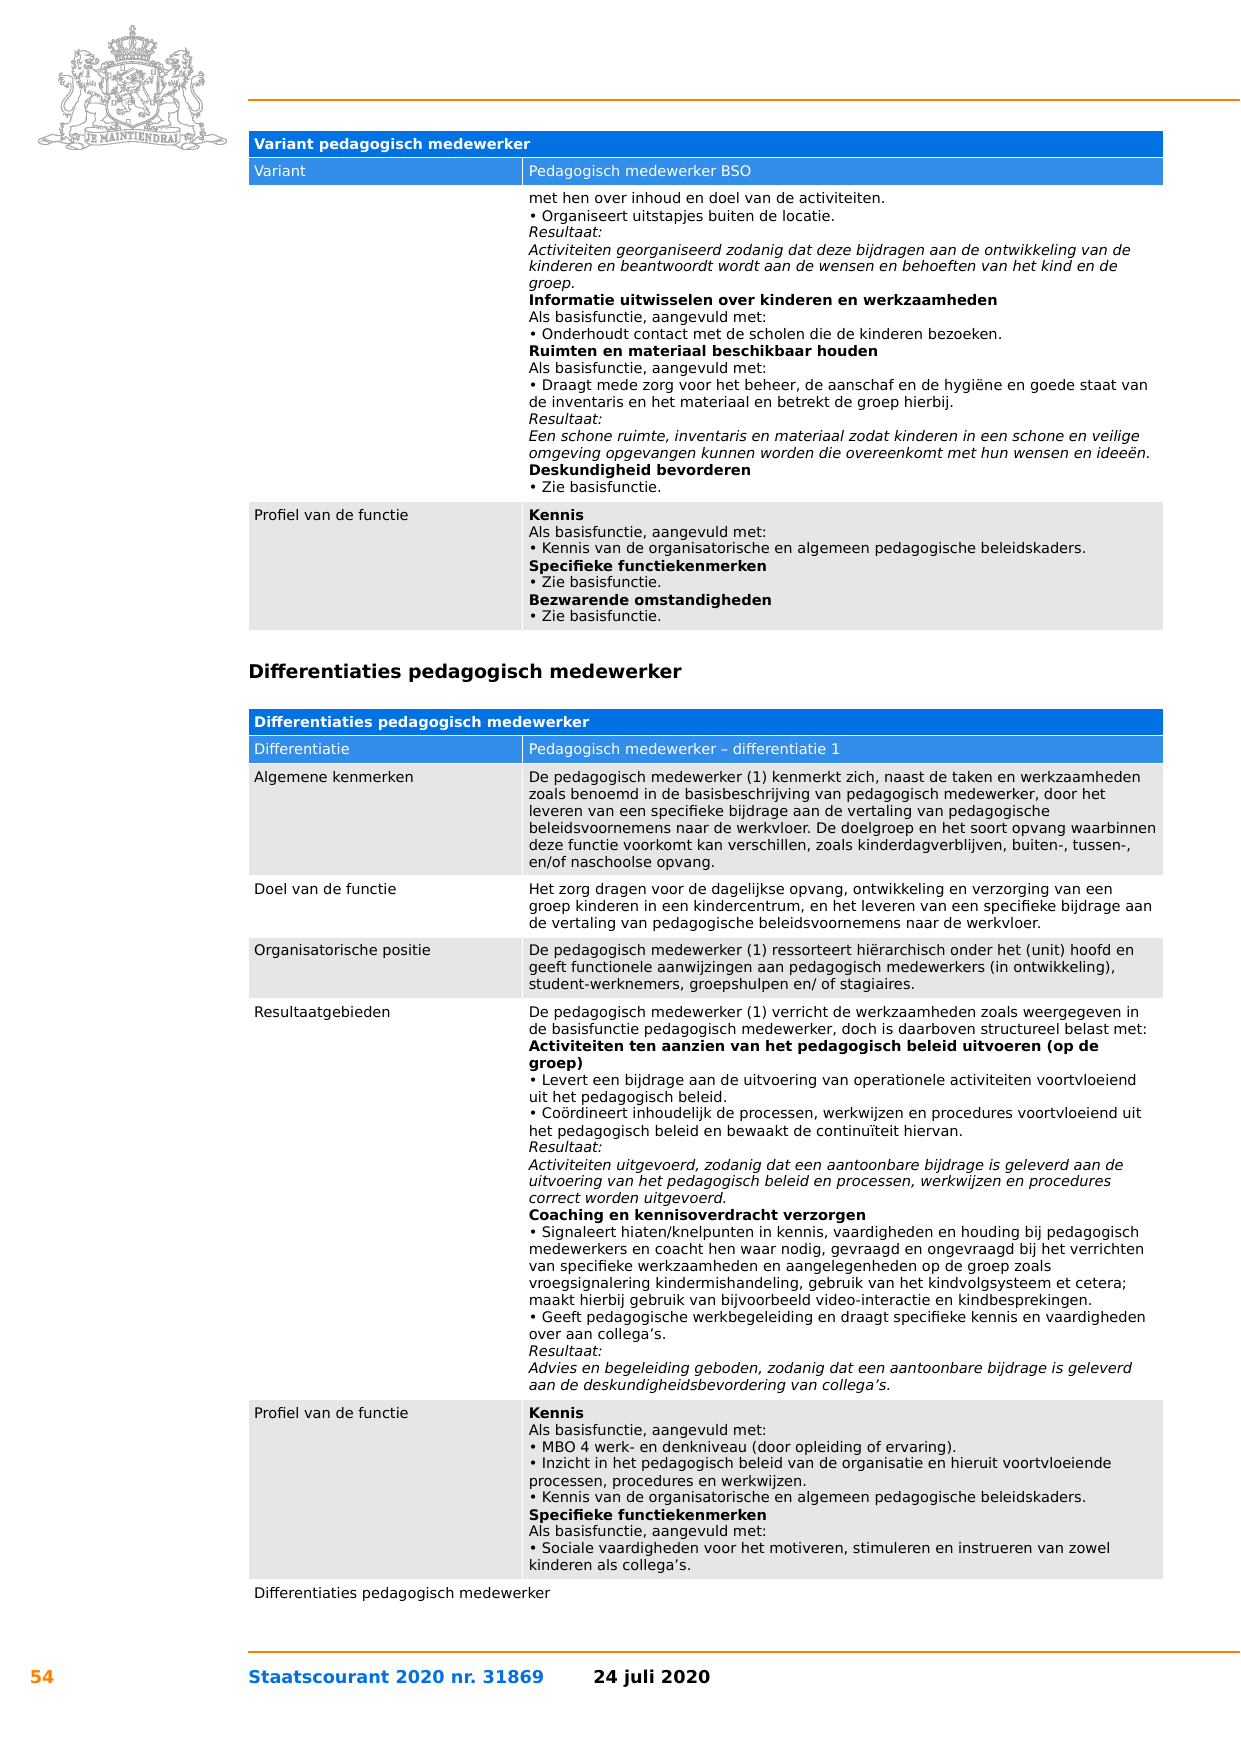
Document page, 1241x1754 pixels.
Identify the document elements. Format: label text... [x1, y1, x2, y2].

table_cell Kennis Als basisfunctie, aangevuld met: • Kennis van de organisatorische en algemeen pedagogische beleidskaders. Specifieke functiekenmerken • Zie basisfunctie. Bezwarende omstandigheden • Zie basisfunctie. [523, 502, 1163, 630]
table_cell De pedagogisch medewerker (1) kenmerkt zich, naast de taken en werkzaamheden zoals benoemd in de basisbeschrijving van pedagogisch medewerker, door het leveren van een specifieke bijdrage aan de vertaling van pedagogische beleidsvoornemens naar de werkvloer. De doelgroep en het soort opvang waarbinnen deze functie voorkomt kan verschillen, zoals kinderdagverblijven, buiten-, tussen-, en/of naschoolse opvang. [523, 764, 1163, 875]
table_cell Variant [249, 158, 522, 185]
table_header Differentiaties pedagogisch medewerker [249, 709, 1163, 735]
table_cell Kennis Als basisfunctie, aangevuld met: • MBO 4 werk- en denkniveau (door opleiding of ervaring). • Inzicht in het pedagogisch beleid van de organisatie en hieruit voortvloeiende processen, procedures en werkwijzen. • Kennis van de organisatorische en algemeen pedagogische beleidskaders. Specifieke functiekenmerken Als basisfunctie, aangevuld met: • Sociale vaardigheden voor het motiveren, stimuleren en instrueren van zowel kinderen als collega’s. [523, 1400, 1163, 1579]
table_cell Differentiatie [249, 736, 522, 763]
table_header Variant pedagogisch medewerker [249, 131, 1163, 157]
table_cell Profiel van de functie [249, 502, 522, 630]
table_cell De pedagogisch medewerker (1) verricht de werkzaamheden zoals weergegeven in de basisfunctie pedagogisch medewerker, doch is daarboven structureel belast met: Activiteiten ten aanzien van het pedagogisch beleid uitvoeren (op de groep) • Levert een bijdrage aan de uitvoering van operationele activiteiten voortvloeiend uit het pedagogisch beleid. • Coördineert inhoudelijk de processen, werkwijzen en procedures voortvloeiend uit het pedagogisch beleid en bewaakt de continuïteit hiervan. Resultaat: Activiteiten uitgevoerd, zodanig dat een aantoonbare bijdrage is geleverd aan de uitvoering van het pedagogisch beleid en processen, werkwijzen en procedures correct worden uitgevoerd. Coaching en kennisoverdracht verzorgen • Signaleert hiaten/knelpunten in kennis, vaardigheden en houding bij pedagogisch medewerkers en coacht hen waar nodig, gevraagd en ongevraagd bij het verrichten van specifieke werkzaamheden en aangelegenheden op de groep zoals vroegsignalering kindermishandeling, gebruik van het kindvolgsysteem et cetera; maakt hierbij gebruik van bijvoorbeeld video-interactie en kindbesprekingen. • Geeft pedagogische werkbegeleiding en draagt specifieke kennis en vaardigheden over aan collega’s. Resultaat: Advies en begeleiding geboden, zodanig dat een aantoonbare bijdrage is geleverd aan de deskundigheidsbevordering van collega’s. [523, 999, 1163, 1399]
table_cell Resultaatgebieden [249, 999, 522, 1399]
table_cell Pedagogisch medewerker – differentiatie 1 [523, 736, 1163, 763]
table_cell [249, 186, 522, 501]
table_cell Organisatorische positie [249, 938, 522, 998]
table_cell De pedagogisch medewerker (1) ressorteert hiërarchisch onder het (unit) hoofd en geeft functionele aanwijzingen aan pedagogisch medewerkers (in ontwikkeling), student-werknemers, groepshulpen en/ of stagiaires. [523, 938, 1163, 998]
table_cell Het zorg dragen voor de dagelijkse opvang, ontwikkeling en verzorging van een groep kinderen in een kindercentrum, en het leveren van een specifieke bijdrage aan de vertaling van pedagogische beleidsvoornemens naar de werkvloer. [523, 876, 1163, 936]
table_cell Pedagogisch medewerker BSO [523, 158, 1163, 185]
table_cell Algemene kenmerken [249, 764, 522, 875]
table_cell Differentiaties pedagogisch medewerker [249, 1580, 1163, 1606]
subtitle Differentiaties pedagogisch medewerker [248, 661, 1163, 683]
table_cell Profiel van de functie [249, 1400, 522, 1579]
picture [38, 25, 227, 150]
table_cell Doel van de functie [249, 876, 522, 936]
table_cell met hen over inhoud en doel van de activiteiten. • Organiseert uitstapjes buiten de locatie. Resultaat: Activiteiten georganiseerd zodanig dat deze bijdragen aan de ontwikkeling van de kinderen en beantwoordt wordt aan de wensen en behoeften van het kind en de groep. Informatie uitwisselen over kinderen en werkzaamheden Als basisfunctie, aangevuld met: • Onderhoudt contact met de scholen die de kinderen bezoeken. Ruimten en materiaal beschikbaar houden Als basisfunctie, aangevuld met: • Draagt mede zorg voor het beheer, de aanschaf en de hygiëne en goede staat van de inventaris en het materiaal en betrekt de groep hierbij. Resultaat: Een schone ruimte, inventaris en materiaal zodat kinderen in een schone en veilige omgeving opgevangen kunnen worden die overeenkomt met hun wensen en ideeën. Deskundigheid bevorderen • Zie basisfunctie. [523, 186, 1163, 501]
